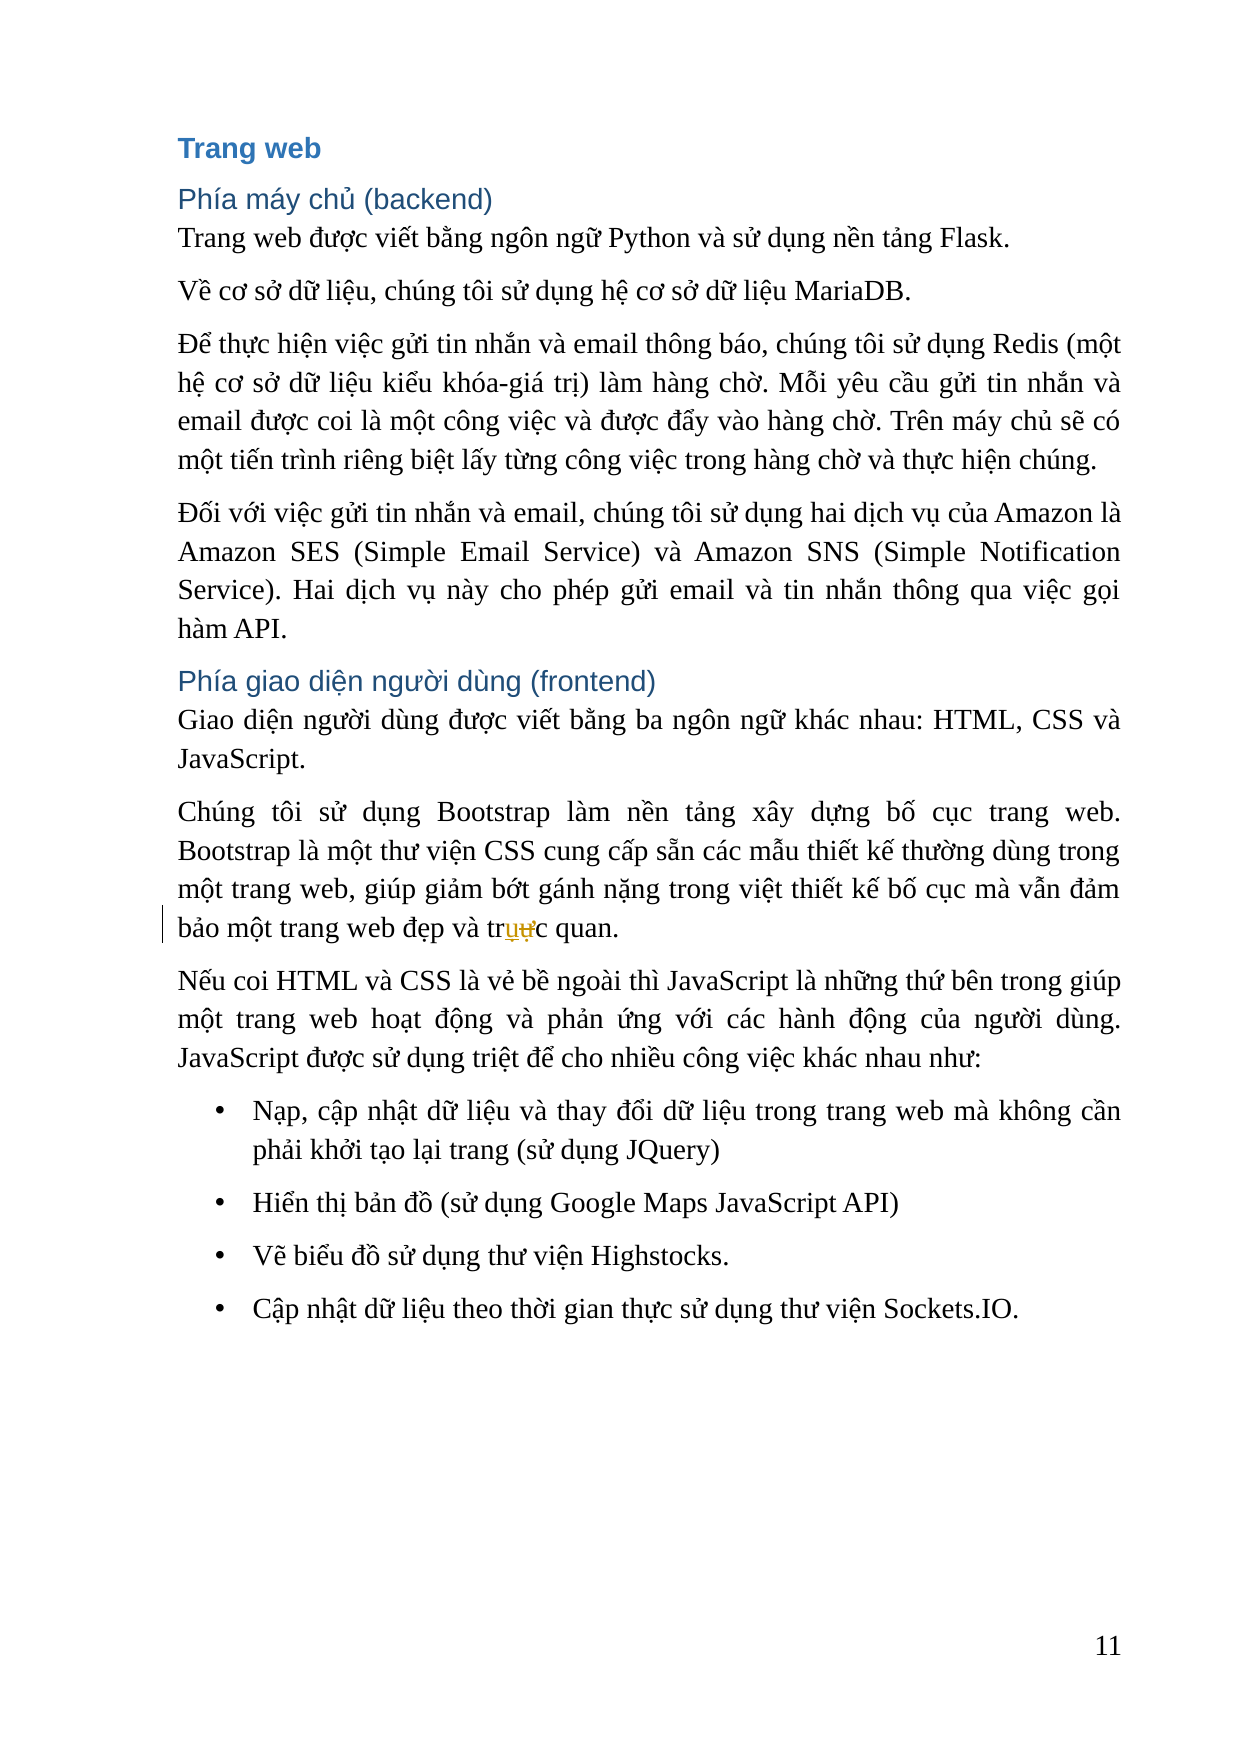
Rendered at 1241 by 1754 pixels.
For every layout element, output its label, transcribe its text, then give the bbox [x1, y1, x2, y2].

text Trang web được viết bằng ngôn ngữ Python và sử dụng nền tảng Flask. [177, 220, 1122, 254]
text Nếu coi HTML và CSS là vẻ bề ngoài thì JavaScript là những thứ bên trong giúp một trang web hoạt động và phản ứng với các hành động của người dùng. JavaScript được sử dụng triệt để cho nhiều công việc khác nhau như: [177, 963, 1122, 1073]
list Vẽ biểu đồ sử dụng thư viện Highstocks. [215, 1238, 1122, 1272]
text Để thực hiện việc gửi tin nhắn và email thông báo, chúng tôi sử dụng Redis (một hệ cơ sở dữ liệu kiểu khóa-giá trị) làm hàng chờ. Mỗi yêu cầu gửi tin nhắn và email được coi là một công việc và được đẩy vào hàng chờ. Trên máy chủ sẽ có một tiến trình riêng biệt lấy từng công việc trong hàng chờ và thực hiện chúng. [177, 326, 1122, 476]
list Cập nhật dữ liệu theo thời gian thực sử dụng thư viện Sockets.IO. [215, 1291, 1122, 1325]
text Giao diện người dùng được viết bằng ba ngôn ngữ khác nhau: HTML, CSS và JavaScript. [177, 702, 1122, 774]
subtitle Phía máy chủ (backend) [177, 182, 1122, 215]
text Đối với việc gửi tin nhắn và email, chúng tôi sử dụng hai dịch vụ của Amazon là Amazon SES (Simple Email Service) và Amazon SNS (Simple Notification Service). Hai dịch vụ này cho phép gửi email và tin nhắn thông qua việc gọi hàm API. [177, 495, 1122, 644]
subtitle Phía giao diện người dùng (frontend) [177, 664, 1122, 697]
subtitle Trang web [177, 131, 1122, 164]
text Chúng tôi sử dụng Bootstrap làm nền tảng xây dựng bố cục trang web. Bootstrap là một thư viện CSS cung cấp sẵn các mẫu thiết kế thường dùng trong một trang web, giúp giảm bớt gánh nặng trong việt thiết kế bố cục mà vẫn đảm bảo một trang web đẹp và trục quan. [177, 794, 1122, 943]
list Hiển thị bản đồ (sử dụng Google Maps JavaScript API) [215, 1185, 1122, 1218]
text Về cơ sở dữ liệu, chúng tôi sử dụng hệ cơ sở dữ liệu MariaDB. [177, 273, 1122, 307]
list Nạp, cập nhật dữ liệu và thay đổi dữ liệu trong trang web mà không cần phải khởi tạo lại trang (sử dụng JQuery) [215, 1093, 1122, 1165]
